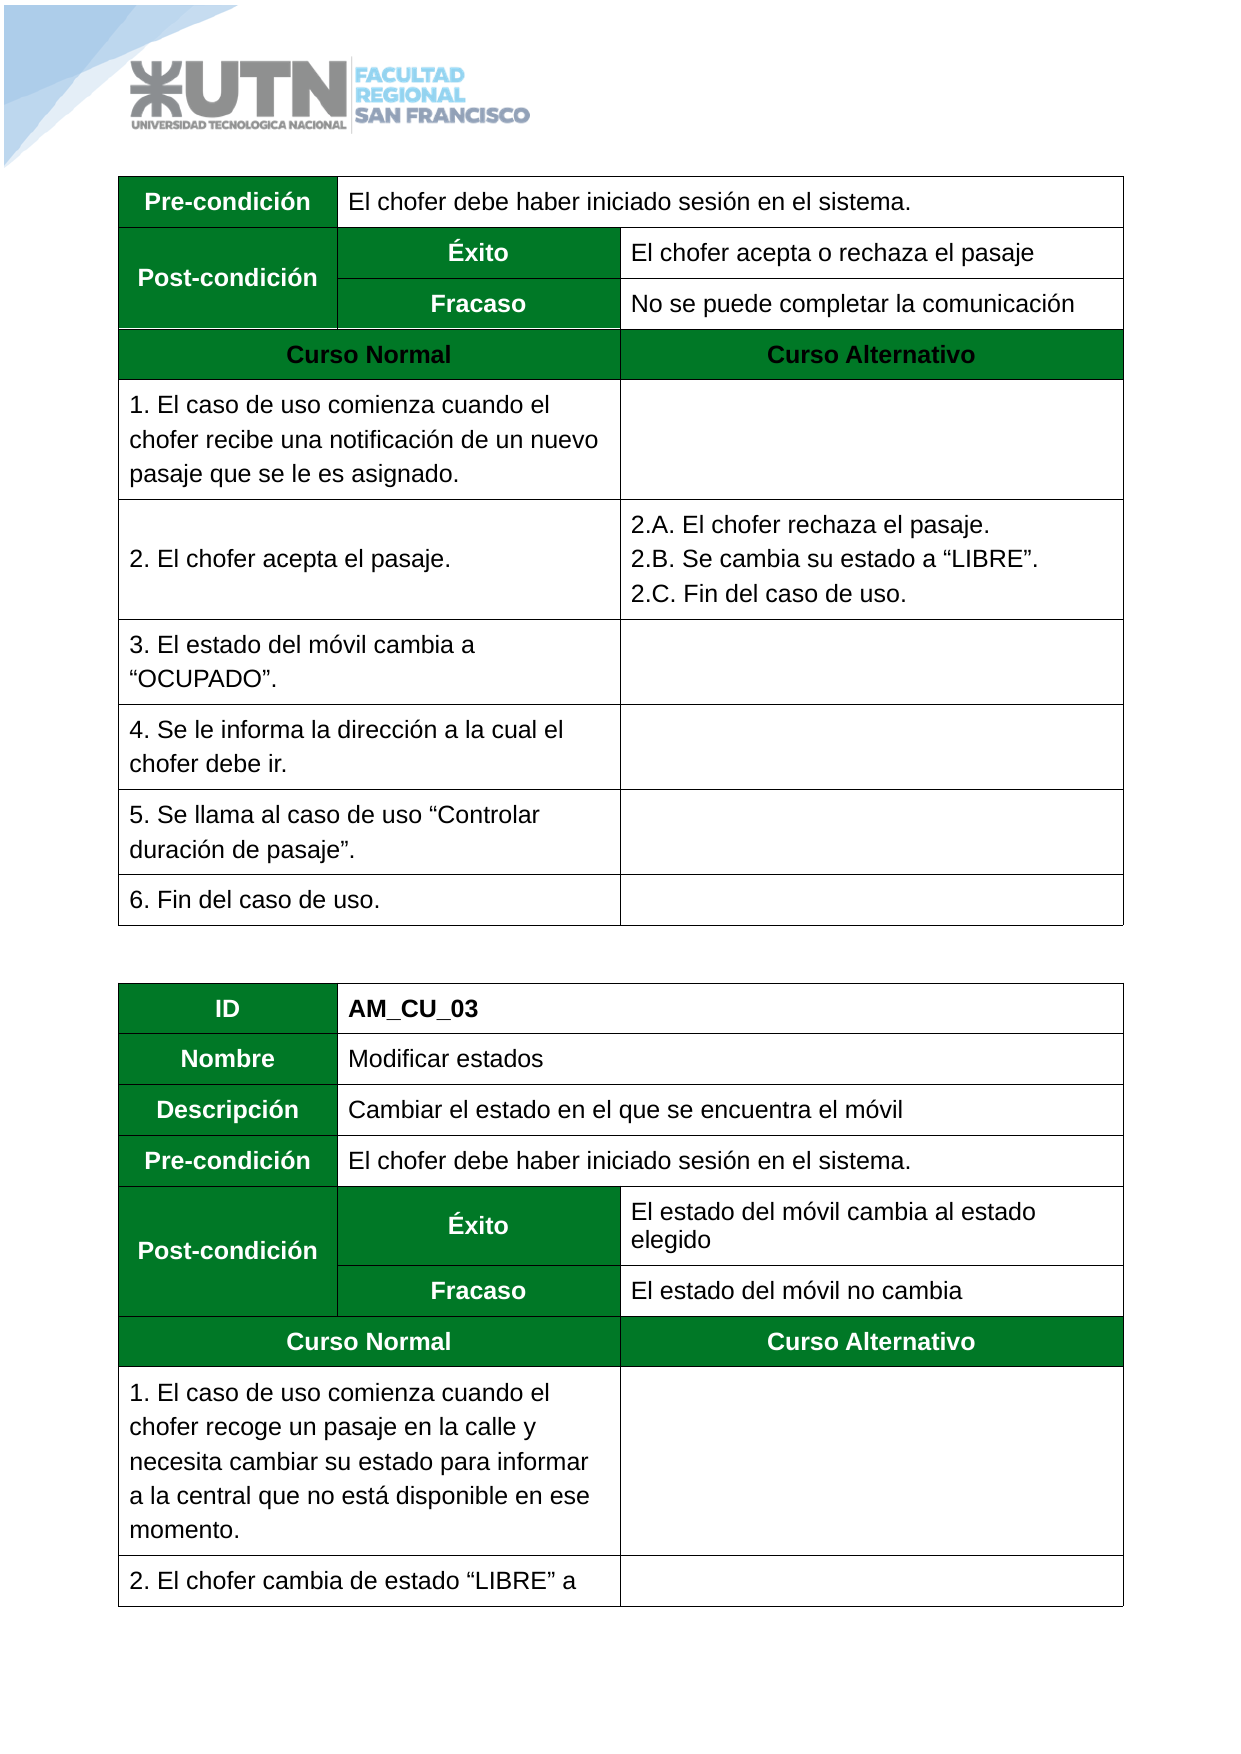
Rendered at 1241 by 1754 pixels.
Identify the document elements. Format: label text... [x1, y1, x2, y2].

table_cell [621, 790, 1123, 874]
table_cell 4. Se le informa la dirección a la cual el chofer debe ir. [119, 705, 620, 789]
table_cell Curso Alternativo [621, 1317, 1123, 1366]
picture [3, 5, 532, 169]
table_cell Fracaso [338, 279, 620, 328]
table_cell [621, 705, 1123, 789]
table_header ID [119, 984, 337, 1033]
table_cell [621, 1367, 1123, 1555]
table_cell Nombre [119, 1034, 337, 1084]
table_cell Fracaso [338, 1266, 620, 1316]
table_cell El chofer debe haber iniciado sesión en el sistema. [338, 177, 1123, 227]
table_cell 3. El estado del móvil cambia a “OCUPADO”. [119, 620, 620, 704]
table_cell Pre-condición [119, 1136, 337, 1186]
table_cell Curso Alternativo [621, 330, 1123, 379]
table_cell Éxito [338, 228, 620, 278]
table_cell El chofer debe haber iniciado sesión en el sistema. [338, 1136, 1123, 1186]
table_cell 6. Fin del caso de uso. [119, 875, 620, 925]
table_header AM_CU_03 [338, 984, 1123, 1033]
table_cell [621, 1556, 1123, 1606]
table_cell El estado del móvil cambia al estado elegido [621, 1187, 1123, 1265]
table_cell [621, 875, 1123, 925]
table_cell Post-condición [119, 1187, 337, 1316]
table_cell Post-condición [119, 228, 337, 328]
table_cell Curso Normal [119, 330, 620, 379]
table_cell Modificar estados [338, 1034, 1123, 1084]
table_cell El chofer acepta o rechaza el pasaje [621, 228, 1123, 278]
table_cell [621, 380, 1123, 499]
table_cell [621, 620, 1123, 704]
table_cell 2. El chofer cambia de estado “LIBRE” a [119, 1556, 620, 1606]
table_cell Descripción [119, 1085, 337, 1135]
table_cell 2.A. El chofer rechaza el pasaje. 2.B. Se cambia su estado a “LIBRE”. 2.C. Fin del caso de uso. [621, 500, 1123, 619]
table_cell No se puede completar la comunicación [621, 279, 1123, 328]
table_cell 2. El chofer acepta el pasaje. [119, 500, 620, 619]
table_cell El estado del móvil no cambia [621, 1266, 1123, 1316]
table_cell 5. Se llama al caso de uso “Controlar duración de pasaje”. [119, 790, 620, 874]
table_cell Pre-condición [119, 177, 337, 227]
table_cell 1. El caso de uso comienza cuando el chofer recoge un pasaje en la calle y necesita cambiar su estado para informar a la central que no está disponible en ese momento. [119, 1367, 620, 1555]
table_cell Cambiar el estado en el que se encuentra el móvil [338, 1085, 1123, 1135]
table_cell 1. El caso de uso comienza cuando el chofer recibe una notificación de un nuevo pasaje que se le es asignado. [119, 380, 620, 499]
table_cell Curso Normal [119, 1317, 620, 1366]
table_cell Éxito [338, 1187, 620, 1265]
